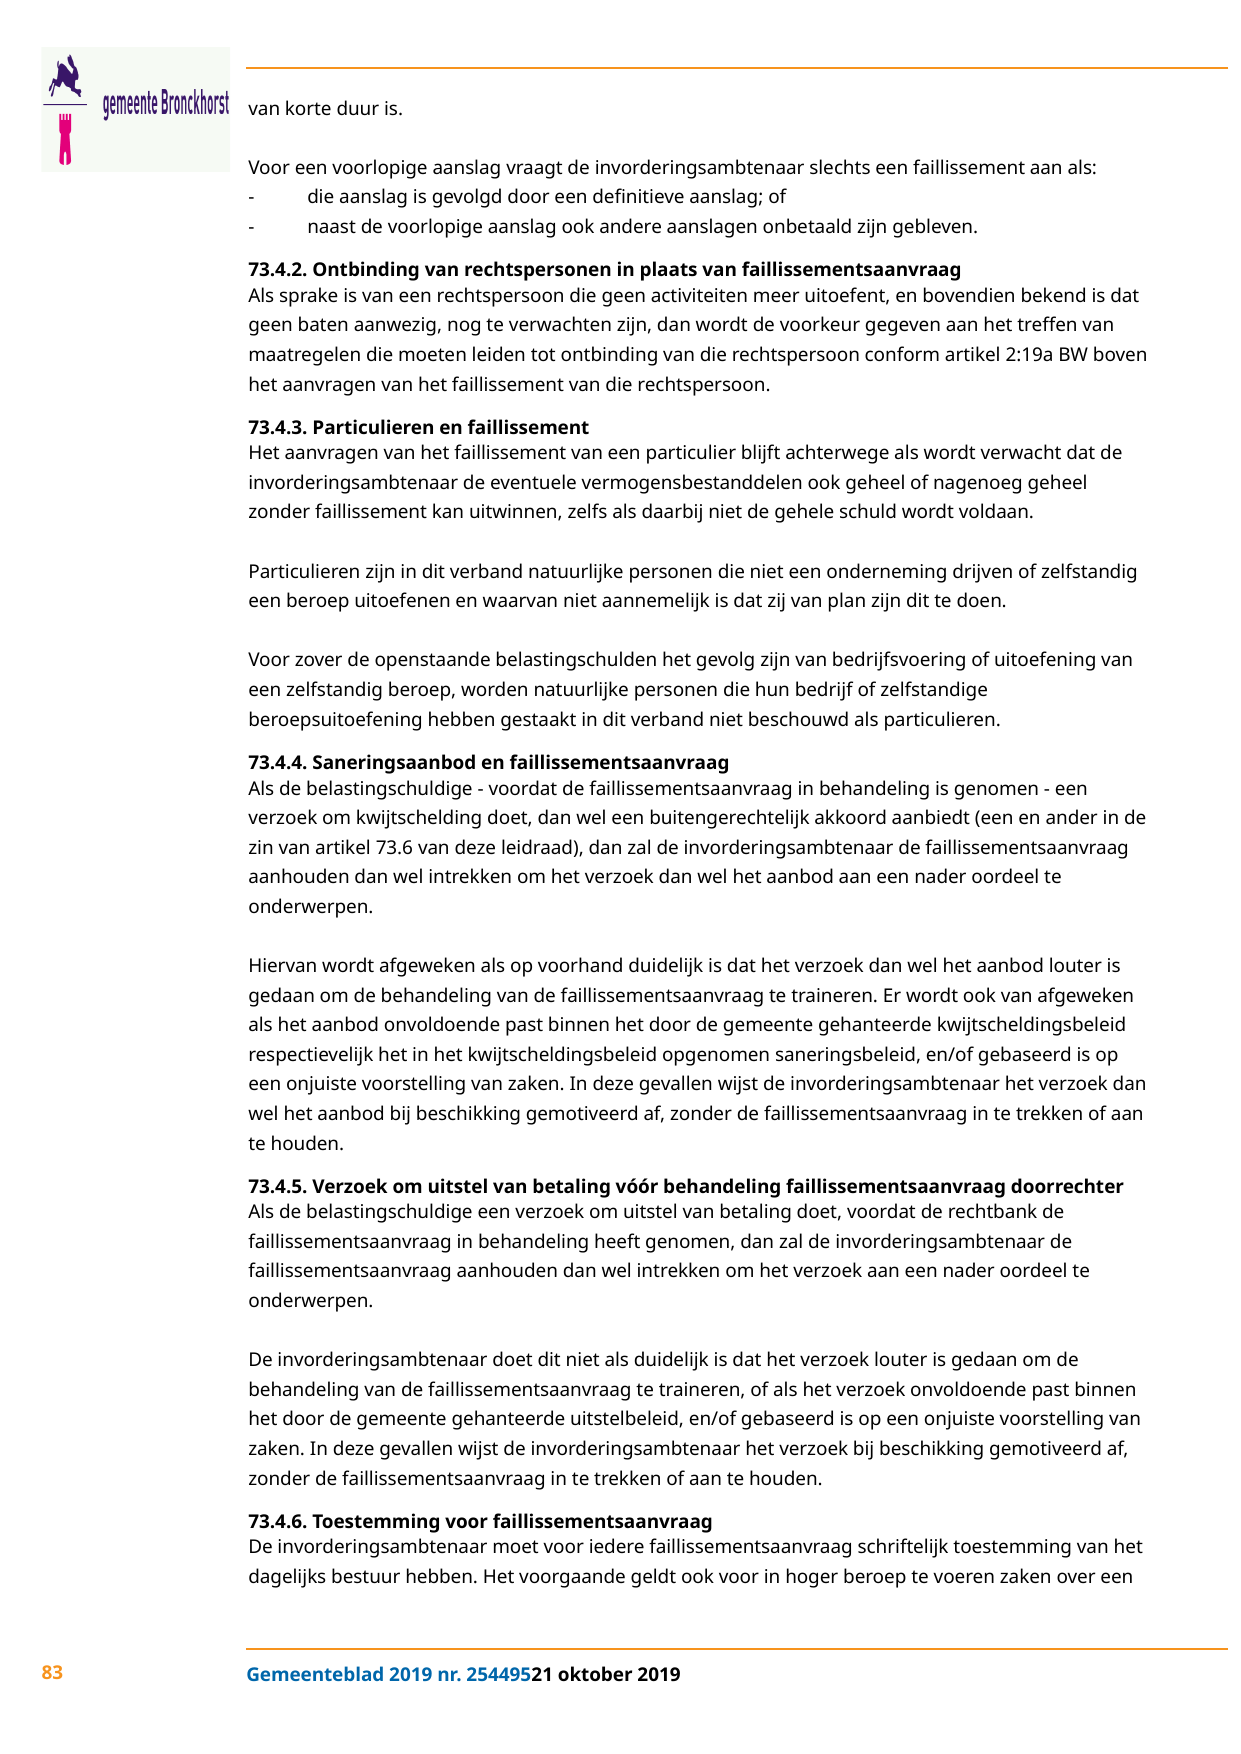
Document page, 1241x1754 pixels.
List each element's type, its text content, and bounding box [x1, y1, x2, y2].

text Als sprake is van een rechtspersoon die geen activiteiten meer uitoefent, en bovendien bekend is dat geen baten aanwezig, nog te verwachten zijn, dan wordt de voorkeur gegeven aan het treffen van maatregelen die moeten leiden tot ontbinding van die rechtspersoon conform artikel 2:19a BW boven het aanvragen van het faillissement van die rechtspersoon. [248, 282, 1152, 396]
text Hiervan wordt afgeweken als op voorhand duidelijk is dat het verzoek dan wel het aanbod louter is gedaan om de behandeling van de faillissementsaanvraag te traineren. Er wordt ook van afgeweken als het aanbod onvoldoende past binnen het door de gemeente gehanteerde kwijtscheldingsbeleid respectievelijk het in het kwijtscheldingsbeleid opgenomen saneringsbeleid, en/of gebaseerd is op een onjuiste voorstelling van zaken. In deze gevallen wijst de invorderingsambtenaar het verzoek dan wel het aanbod bij beschikking gemotiveerd af, zonder de faillissementsaanvraag in te trekken of aan te houden. [248, 952, 1152, 1155]
text De invorderingsambtenaar doet dit niet als duidelijk is dat het verzoek louter is gedaan om de behandeling van de faillissementsaanvraag te traineren, of als het verzoek onvoldoende past binnen het door de gemeente gehanteerde uitstelbeleid, en/of gebaseerd is op een onjuiste voorstelling van zaken. In deze gevallen wijst de invorderingsambtenaar het verzoek bij beschikking gemotiveerd af, zonder de faillissementsaanvraag in te trekken of aan te houden. [248, 1346, 1152, 1491]
text 73.4.4. Saneringsaanbod en faillissementsaanvraag [248, 749, 1152, 775]
text Voor zover de openstaande belastingschulden het gevolg zijn van bedrijfsvoering of uitoefening van een zelfstandig beroep, worden natuurlijke personen die hun bedrijf of zelfstandige beroepsuitoefening hebben gestaakt in dit verband niet beschouwd als particulieren. [248, 647, 1152, 732]
text Als de belastingschuldige - voordat de faillissementsaanvraag in behandeling is genomen - een verzoek om kwijtschelding doet, dan wel een buitengerechtelijk akkoord aanbiedt (een en ander in de zin van artikel 73.6 van deze leidraad), dan zal de invorderingsambtenaar de faillissementsaanvraag aanhouden dan wel intrekken om het verzoek dan wel het aanbod aan een nader oordeel te onderwerpen. [248, 775, 1152, 919]
text Particulieren zijn in dit verband natuurlijke personen die niet een onderneming drijven of zelfstandig een beroep uitoefenen en waarvan niet aannemelijk is dat zij van plan zijn dit te doen. [248, 558, 1152, 613]
text 73.4.5. Verzoek om uitstel van betaling vóór behandeling faillissementsaanvraag doorrechter [248, 1173, 1152, 1198]
text Als de belastingschuldige een verzoek om uitstel van betaling doet, voordat de rechtbank de faillissementsaanvraag in behandeling heeft genomen, dan zal de invorderingsambtenaar de faillissementsaanvraag aanhouden dan wel intrekken om het verzoek aan een nader oordeel te onderwerpen. [248, 1198, 1152, 1313]
list naast de voorlopige aanslag ook andere aanslagen onbetaald zijn gebleven. [248, 213, 1152, 239]
text 73.4.6. Toestemming voor faillissementsaanvraag [248, 1508, 1152, 1534]
text Voor een voorlopige aanslag vraagt de invorderingsambtenaar slechts een faillissement aan als: [248, 154, 1152, 180]
list die aanslag is gevolgd door een definitieve aanslag; of [248, 183, 1152, 209]
text 73.4.3. Particulieren en faillissement [248, 414, 1152, 439]
picture [41, 47, 231, 172]
text 73.4.2. Ontbinding van rechtspersonen in plaats van faillissementsaanvraag [248, 256, 1152, 282]
text van korte duur is. [248, 95, 1152, 121]
text De invorderingsambtenaar moet voor iedere faillissementsaanvraag schriftelijk toestemming van het dagelijks bestuur hebben. Het voorgaande geldt ook voor in hoger beroep te voeren zaken over een [248, 1534, 1152, 1589]
text Het aanvragen van het faillissement van een particulier blijft achterwege als wordt verwacht dat de invorderingsambtenaar de eventuele vermogensbestanddelen ook geheel of nagenoeg geheel zonder faillissement kan uitwinnen, zelfs als daarbij niet de gehele schuld wordt voldaan. [248, 439, 1152, 524]
